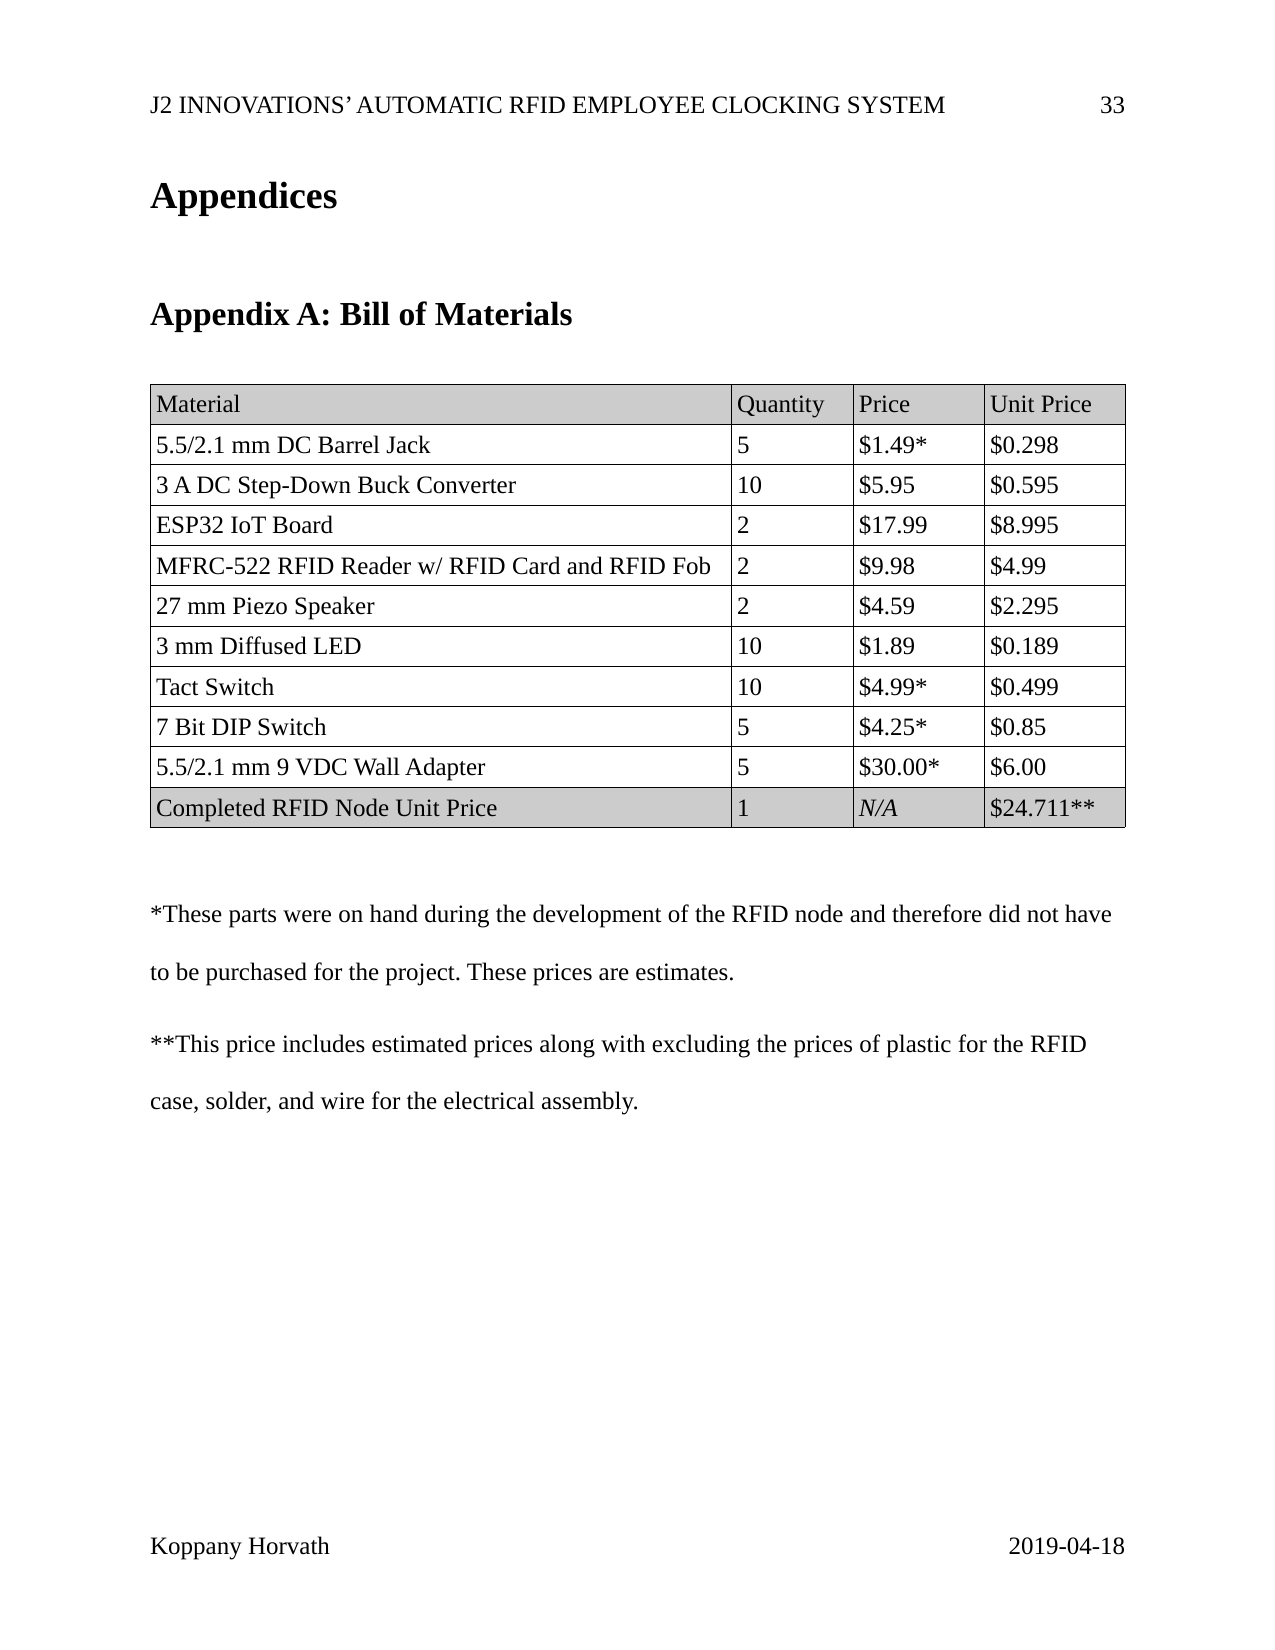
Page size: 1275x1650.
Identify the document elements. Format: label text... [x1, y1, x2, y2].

table_cell $1.49* [854, 425, 984, 464]
table_cell 10 [732, 465, 853, 504]
table_cell $4.25* [854, 707, 984, 746]
table_cell N/A [854, 788, 984, 827]
table_cell $30.00* [854, 747, 984, 787]
table_cell MFRC-522 RFID Reader w/ RFID Card and RFID Fob [151, 546, 731, 585]
table_cell 5 [732, 707, 853, 746]
table_header Unit Price [985, 385, 1125, 424]
table_cell 2 [732, 506, 853, 545]
table_cell 5.5/2.1 mm DC Barrel Jack [151, 425, 731, 464]
table_cell 27 mm Piezo Speaker [151, 586, 731, 626]
table_cell $2.295 [985, 586, 1125, 626]
table_cell $1.89 [854, 627, 984, 666]
table_cell ESP32 IoT Board [151, 506, 731, 545]
text *These parts were on hand during the development of the RFID node and therefore did not have to be purchased for the project. These prices are estimates. [150, 899, 1125, 986]
table_cell 3 mm Diffused LED [151, 627, 731, 666]
text **This price includes estimated prices along with excluding the prices of plastic for the RFID case, solder, and wire for the electrical assembly. [150, 1029, 1125, 1115]
table_header Quantity [732, 385, 853, 424]
table_cell $5.95 [854, 465, 984, 504]
table_cell 10 [732, 627, 853, 666]
table_cell $4.99 [985, 546, 1125, 585]
table_cell $0.499 [985, 667, 1125, 706]
table_cell 2 [732, 546, 853, 585]
table_cell 10 [732, 667, 853, 706]
table_header Price [854, 385, 984, 424]
table_cell $17.99 [854, 506, 984, 545]
table_cell 5 [732, 425, 853, 464]
table_cell 1 [732, 788, 853, 827]
table_cell $9.98 [854, 546, 984, 585]
table_header Material [151, 385, 731, 424]
table_cell $0.298 [985, 425, 1125, 464]
table_cell Completed RFID Node Unit Price [151, 788, 731, 827]
table_cell $8.995 [985, 506, 1125, 545]
table_cell 3 A DC Step-Down Buck Converter [151, 465, 731, 504]
table_cell 7 Bit DIP Switch [151, 707, 731, 746]
table_cell 5.5/2.1 mm 9 VDC Wall Adapter [151, 747, 731, 787]
table_cell Tact Switch [151, 667, 731, 706]
table_cell $6.00 [985, 747, 1125, 787]
table_cell $24.711** [985, 788, 1125, 827]
table_cell $0.85 [985, 707, 1125, 746]
table_cell $0.189 [985, 627, 1125, 666]
table_cell $0.595 [985, 465, 1125, 504]
subtitle Appendix A: Bill of Materials [150, 294, 1125, 332]
table_cell 2 [732, 586, 853, 626]
table_cell $4.99* [854, 667, 984, 706]
subtitle Appendices [150, 173, 1125, 217]
table_cell 5 [732, 747, 853, 787]
table_cell $4.59 [854, 586, 984, 626]
